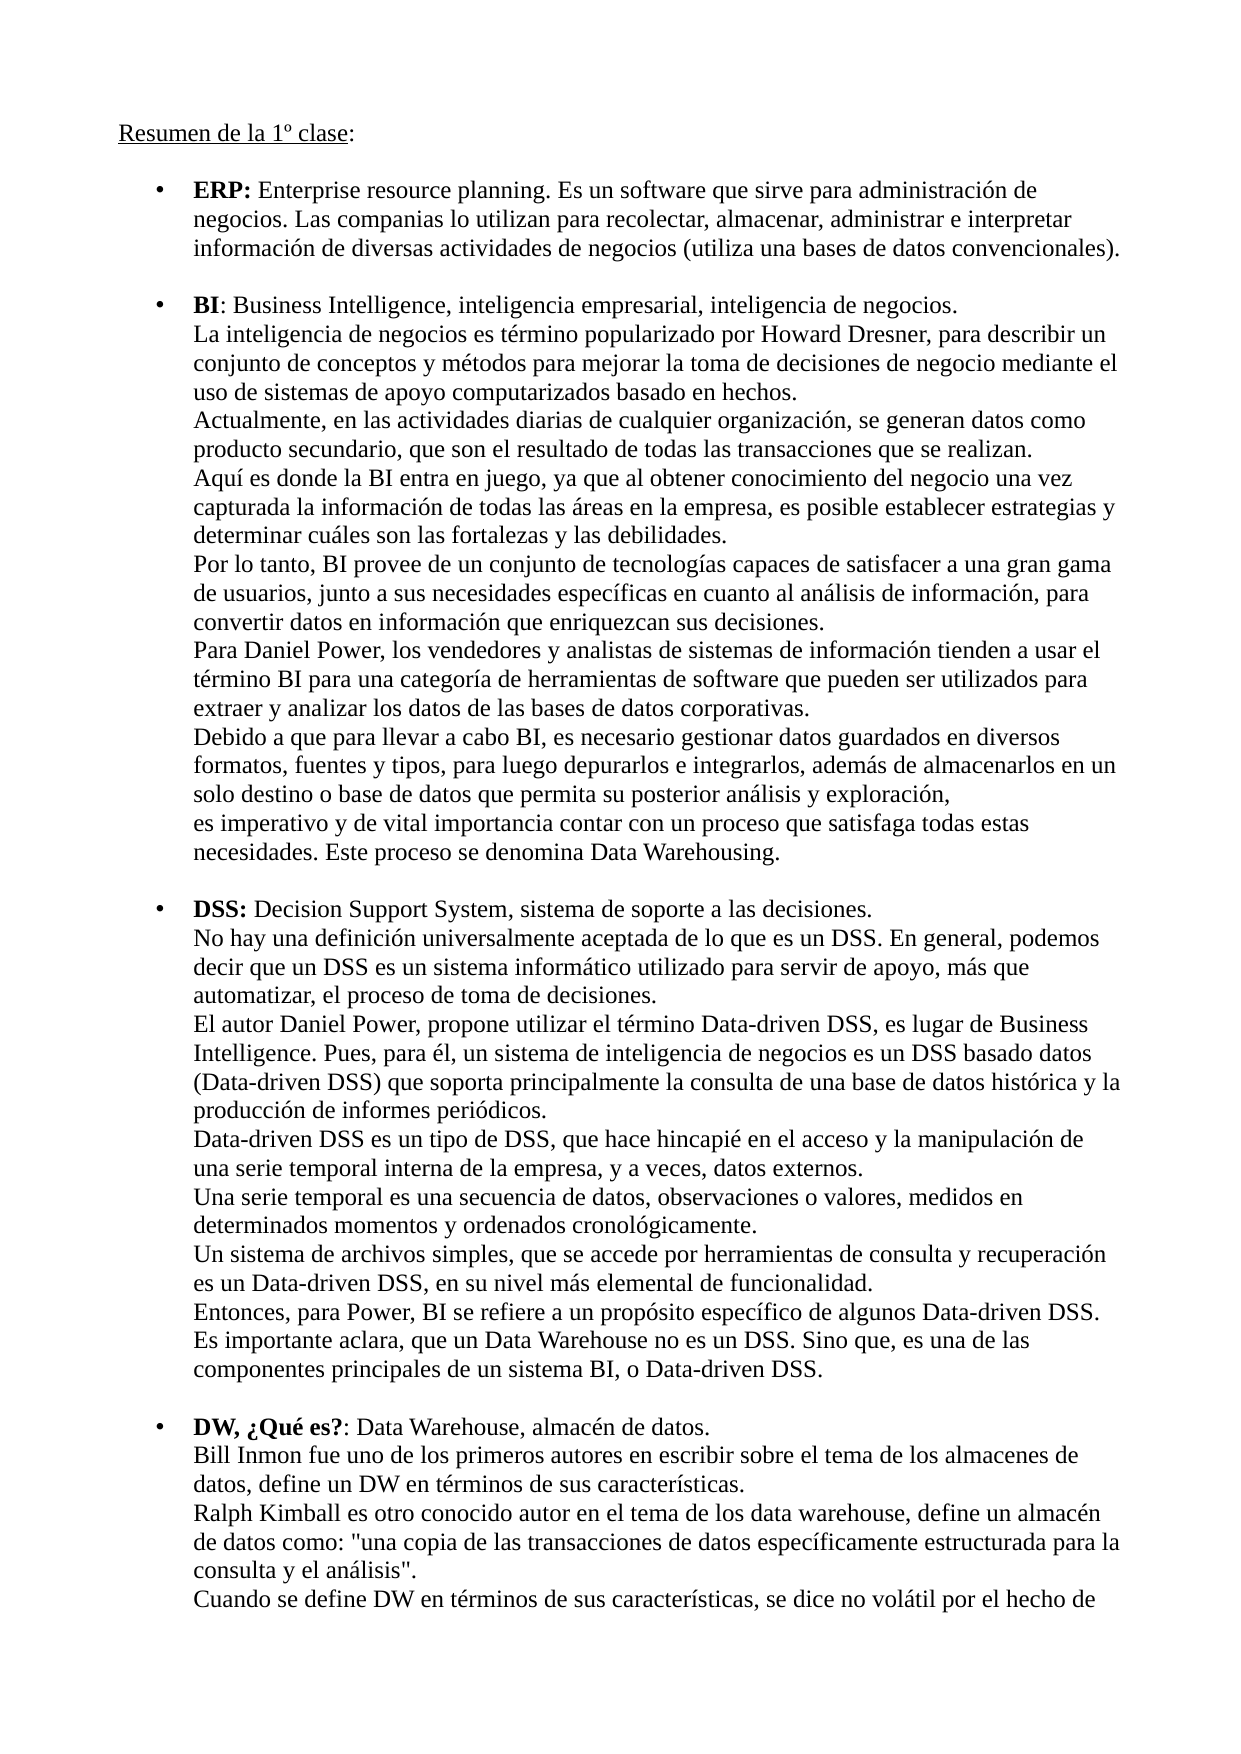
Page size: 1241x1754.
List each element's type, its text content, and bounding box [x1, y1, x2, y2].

text Resumen de la 1º clase: [118, 118, 1122, 147]
list Por lo tanto, BI provee de un conjunto de tecnologías capaces de satisfacer a una gran gama de usuarios, junto a sus necesidades específicas en cuanto al análisis de información, para convertir datos en información que enriquezcan sus decisiones. [156, 549, 1122, 636]
list Una serie temporal es una secuencia de datos, observaciones o valores, medidos en determinados momentos y ordenados cronológicamente. [156, 1182, 1122, 1239]
list Debido a que para llevar a cabo BI, es necesario gestionar datos guardados en diversos formatos, fuentes y tipos, para luego depurarlos e integrarlos, además de almacenarlos en un solo destino o base de datos que permita su posterior análisis y exploración, [156, 722, 1122, 808]
list Entonces, para Power, BI se refiere a un propósito específico de algunos Data-driven DSS. [156, 1297, 1122, 1326]
list Cuando se define DW en términos de sus características, se dice no volátil por el hecho de [156, 1584, 1122, 1613]
list Para Daniel Power, los vendedores y analistas de sistemas de información tienden a usar el término BI para una categoría de herramientas de software que pueden ser utilizados para extraer y analizar los datos de las bases de datos corporativas. [156, 636, 1122, 722]
list Bill Inmon fue uno de los primeros autores en escribir sobre el tema de los almacenes de datos, define un DW en términos de sus características. [156, 1441, 1122, 1498]
list Actualmente, en las actividades diarias de cualquier organización, se generan datos como producto secundario, que son el resultado de todas las transacciones que se realizan. [156, 406, 1122, 463]
list Ralph Kimball es otro conocido autor en el tema de los data warehouse, define un almacén de datos como: "una copia de las transacciones de datos específicamente estructurada para la consulta y el análisis". [156, 1498, 1122, 1584]
list DSS: Decision Support System, sistema de soporte a las decisiones. [156, 894, 1122, 923]
list ERP: Enterprise resource planning. Es un software que sirve para administración de negocios. Las companias lo utilizan para recolectar, almacenar, administrar e interpretar información de diversas actividades de negocios (utiliza una bases de datos convencionales). [156, 176, 1122, 262]
list Un sistema de archivos simples, que se accede por herramientas de consulta y recuperación es un Data-driven DSS, en su nivel más elemental de funcionalidad. [156, 1239, 1122, 1297]
list No hay una definición universalmente aceptada de lo que es un DSS. En general, podemos decir que un DSS es un sistema informático utilizado para servir de apoyo, más que automatizar, el proceso de toma de decisiones. [156, 923, 1122, 1009]
list El autor Daniel Power, propone utilizar el término Data-driven DSS, es lugar de Business Intelligence. Pues, para él, un sistema de inteligencia de negocios es un DSS basado datos (Data-driven DSS) que soporta principalmente la consulta de una base de datos histórica y la producción de informes periódicos. [156, 1009, 1122, 1124]
list DW, ¿Qué es?: Data Warehouse, almacén de datos. [156, 1412, 1122, 1441]
list La inteligencia de negocios es término popularizado por Howard Dresner, para describir un conjunto de conceptos y métodos para mejorar la toma de decisiones de negocio mediante el uso de sistemas de apoyo computarizados basado en hechos. [156, 319, 1122, 406]
list Data-driven DSS es un tipo de DSS, que hace hincapié en el acceso y la manipulación de una serie temporal interna de la empresa, y a veces, datos externos. [156, 1124, 1122, 1182]
list Aquí es donde la BI entra en juego, ya que al obtener conocimiento del negocio una vez capturada la información de todas las áreas en la empresa, es posible establecer estrategias y determinar cuáles son las fortalezas y las debilidades. [156, 463, 1122, 549]
list Es importante aclara, que un Data Warehouse no es un DSS. Sino que, es una de las componentes principales de un sistema BI, o Data-driven DSS. [156, 1326, 1122, 1383]
list BI: Business Intelligence, inteligencia empresarial, inteligencia de negocios. [156, 291, 1122, 319]
list es imperativo y de vital importancia contar con un proceso que satisfaga todas estas necesidades. Este proceso se denomina Data Warehousing. [156, 808, 1122, 866]
